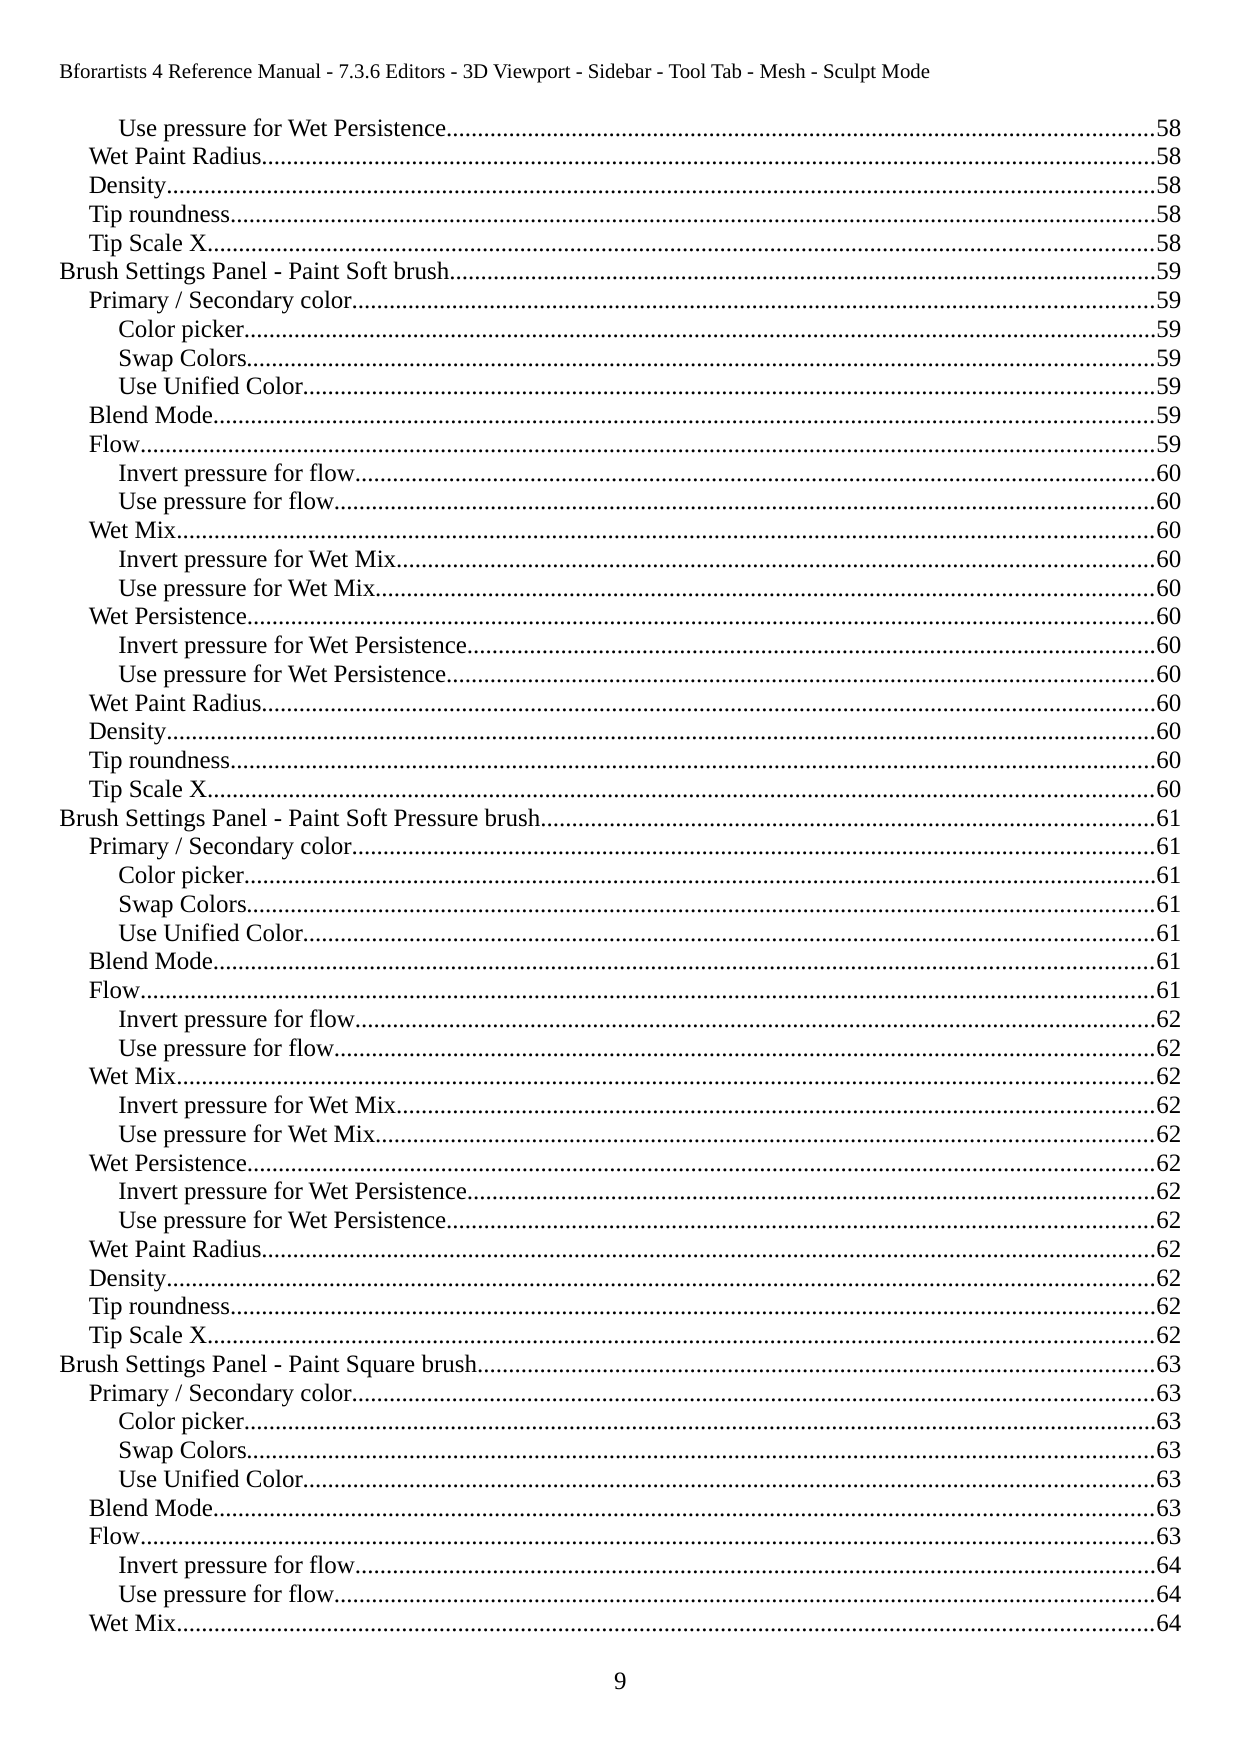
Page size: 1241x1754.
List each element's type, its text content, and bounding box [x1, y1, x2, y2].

text Color picker 63 [118, 1406, 1181, 1435]
text Density 60 [88, 716, 1181, 745]
text Use pressure for Wet Persistence 58 [118, 113, 1181, 141]
text Invert pressure for flow 60 [118, 458, 1181, 486]
text Primary / Secondary color 59 [88, 285, 1181, 314]
text Blend Mode 63 [88, 1493, 1181, 1521]
text Density 62 [88, 1263, 1181, 1291]
text Wet Paint Radius 60 [88, 688, 1181, 716]
text Use Unified Color 61 [118, 918, 1181, 946]
text Wet Mix 64 [88, 1608, 1181, 1636]
text Invert pressure for flow 62 [118, 1004, 1181, 1033]
text Wet Paint Radius 62 [88, 1234, 1181, 1263]
text Wet Persistence 60 [88, 601, 1181, 630]
text Invert pressure for Wet Persistence 60 [118, 630, 1181, 659]
text Invert pressure for flow 64 [118, 1550, 1181, 1579]
text Brush Settings Panel - Paint Square brush 63 [59, 1349, 1181, 1378]
text Brush Settings Panel - Paint Soft brush 59 [59, 256, 1181, 285]
text Use pressure for flow 62 [118, 1033, 1181, 1061]
text Tip Scale X 62 [88, 1320, 1181, 1349]
text Use pressure for flow 64 [118, 1579, 1181, 1608]
text Blend Mode 59 [88, 400, 1181, 429]
text Flow 59 [88, 429, 1181, 458]
text Flow 63 [88, 1521, 1181, 1550]
text Wet Paint Radius 58 [88, 141, 1181, 170]
text Use pressure for Wet Persistence 62 [118, 1205, 1181, 1234]
text Flow 61 [88, 975, 1181, 1004]
text Tip Scale X 60 [88, 774, 1181, 803]
text Brush Settings Panel - Paint Soft Pressure brush 61 [59, 803, 1181, 831]
text Wet Persistence 62 [88, 1148, 1181, 1176]
text Use Unified Color 59 [118, 371, 1181, 400]
text Primary / Secondary color 63 [88, 1378, 1181, 1406]
text Density 58 [88, 170, 1181, 199]
text Invert pressure for Wet Mix 62 [118, 1090, 1181, 1119]
text Wet Mix 62 [88, 1061, 1181, 1090]
text Tip Scale X 58 [88, 228, 1181, 256]
text Use Unified Color 63 [118, 1464, 1181, 1493]
text Use pressure for Wet Mix 62 [118, 1119, 1181, 1148]
text Tip roundness 58 [88, 199, 1181, 228]
text Use pressure for Wet Mix 60 [118, 573, 1181, 601]
text Primary / Secondary color 61 [88, 831, 1181, 860]
text Use pressure for flow 60 [118, 486, 1181, 515]
text Invert pressure for Wet Mix 60 [118, 544, 1181, 573]
text Blend Mode 61 [88, 946, 1181, 975]
text Color picker 61 [118, 860, 1181, 889]
text Swap Colors 63 [118, 1435, 1181, 1464]
text Swap Colors 59 [118, 343, 1181, 371]
text Invert pressure for Wet Persistence 62 [118, 1176, 1181, 1205]
text Tip roundness 60 [88, 745, 1181, 774]
text Color picker 59 [118, 314, 1181, 343]
text Wet Mix 60 [88, 515, 1181, 544]
text Swap Colors 61 [118, 889, 1181, 918]
text Tip roundness 62 [88, 1291, 1181, 1320]
text Use pressure for Wet Persistence 60 [118, 659, 1181, 688]
